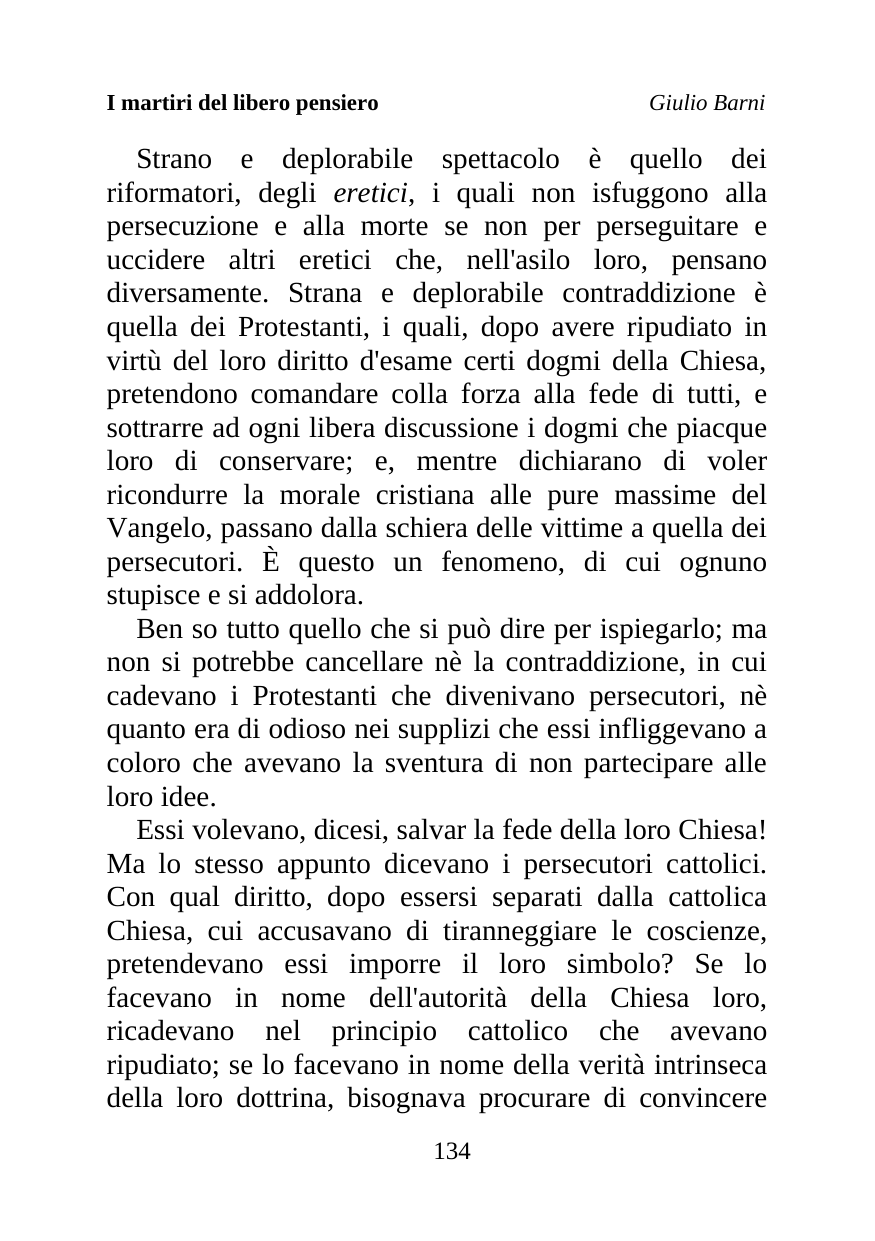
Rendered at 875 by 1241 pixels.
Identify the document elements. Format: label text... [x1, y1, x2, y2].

text Essi volevano, dicesi, salvar la fede della loro Chiesa! Ma lo stesso appunto dicevano i persecutori cattolici. Con qual diritto, dopo essersi separati dalla cattolica Chiesa, cui accusavano di tiranneggiare le coscienze, pretendevano essi imporre il loro simbolo? Se lo facevano in nome dell'autorità della Chiesa loro, ricadevano nel principio cattolico che avevano ripudiato; se lo facevano in nome della verità intrinseca della loro dottrina, bisognava procurare di convincere [106, 812, 768, 1114]
text Ben so tutto quello che si può dire per ispiegarlo; ma non si potrebbe cancellare nè la contraddizione, in cui cadevano i Protestanti che divenivano persecutori, nè quanto era di odioso nei supplizi che essi infliggevano a coloro che avevano la sventura di non partecipare alle loro idee. [106, 611, 768, 812]
text Strano e deplorabile spettacolo è quello dei riformatori, degli eretici, i quali non isfuggono alla persecuzione e alla morte se non per perseguitare e uccidere altri eretici che, nell'asilo loro, pensano diversamente. Strana e deplorabile contraddizione è quella dei Protestanti, i quali, dopo avere ripudiato in virtù del loro diritto d'esame certi dogmi della Chiesa, pretendono comandare colla forza alla fede di tutti, e sottrarre ad ogni libera discussione i dogmi che piacque loro di conservare; e, mentre dichiarano di voler ricondurre la morale cristiana alle pure massime del Vangelo, passano dalla schiera delle vittime a quella dei persecutori. È questo un fenomeno, di cui ognuno stupisce e si addolora. [106, 141, 768, 611]
